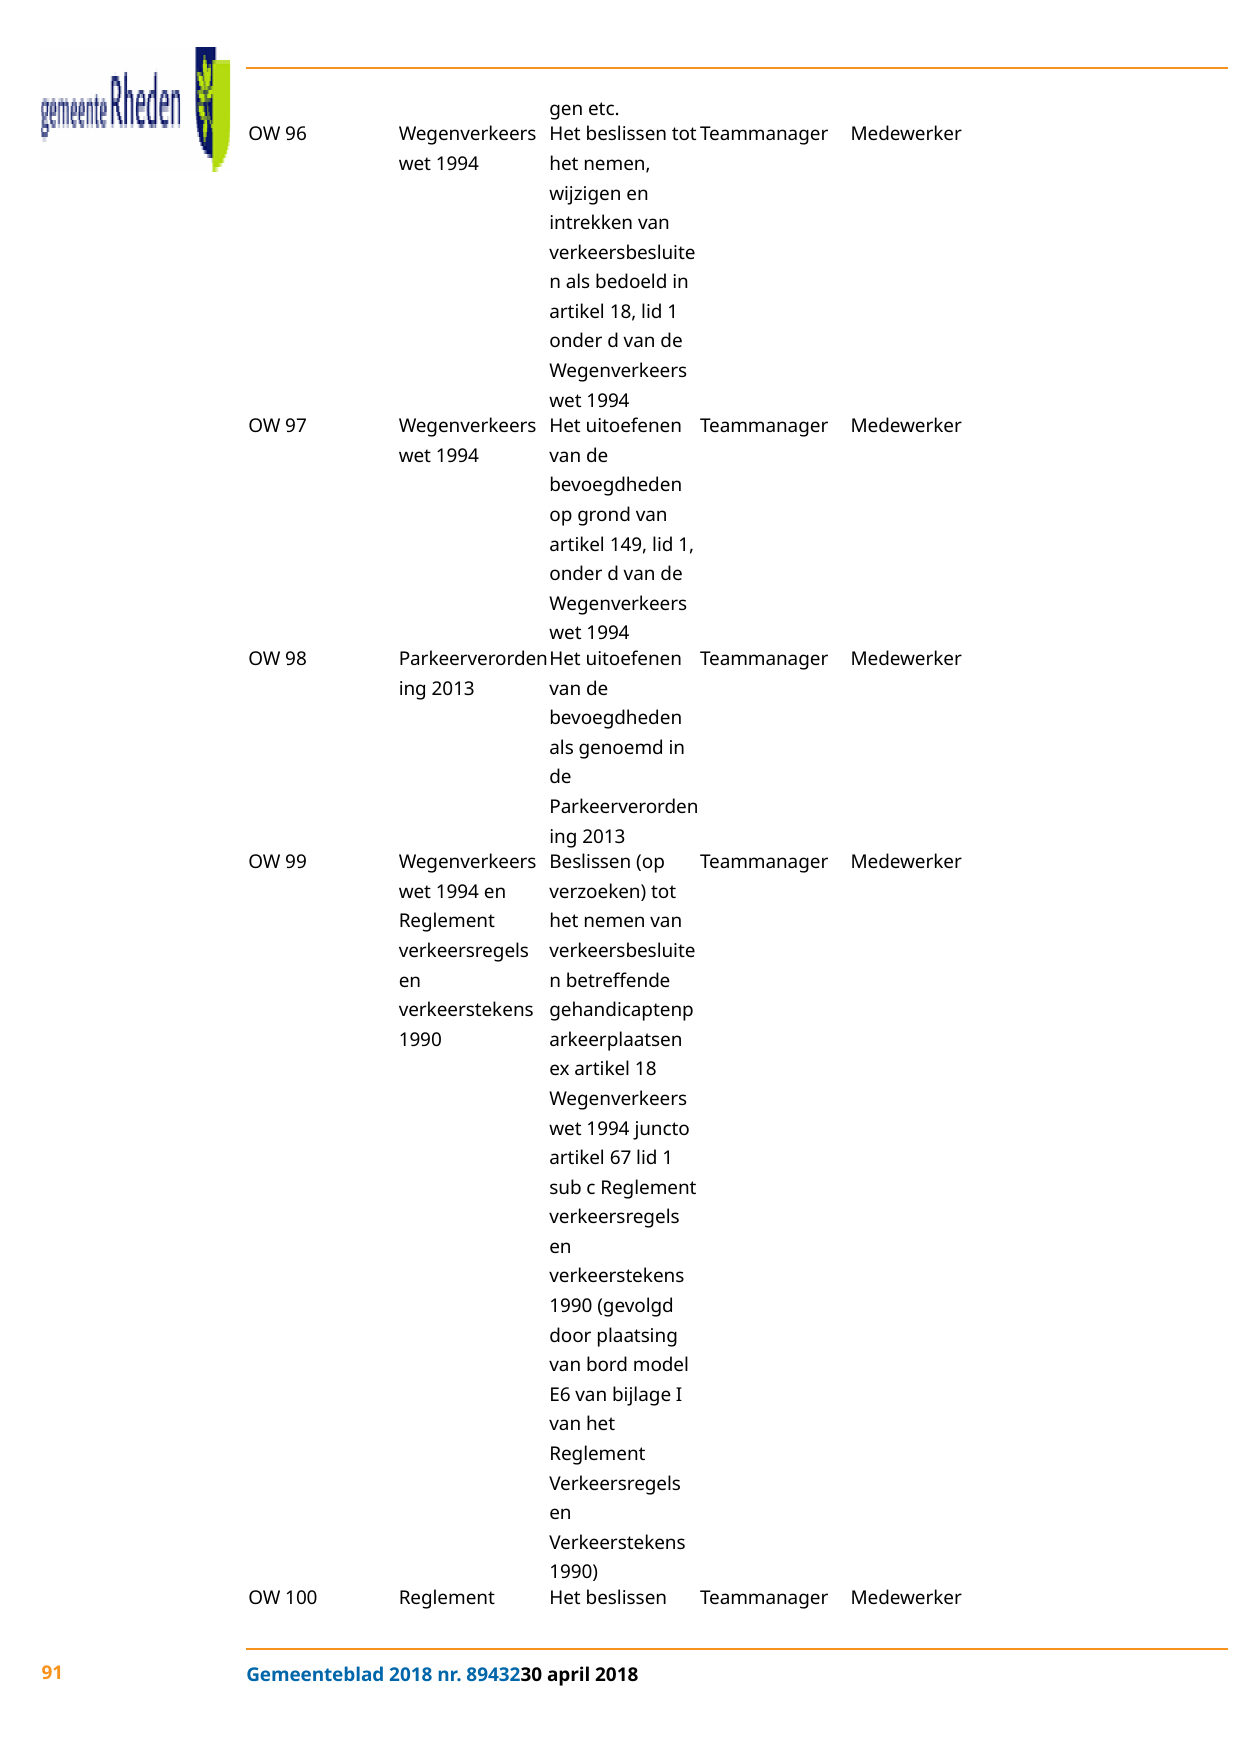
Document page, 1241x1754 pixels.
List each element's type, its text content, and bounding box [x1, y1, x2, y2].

table_cell OW 100 [248, 1584, 398, 1610]
table_cell OW 99 [248, 849, 398, 1584]
table_cell [1001, 121, 1152, 412]
table_cell [1001, 1584, 1152, 1610]
table_cell [1001, 849, 1152, 1584]
table_cell gen etc. [549, 95, 700, 121]
table_cell Medewerker [850, 849, 1001, 1584]
table_cell [700, 95, 850, 121]
table_cell OW 96 [248, 121, 398, 412]
table_cell Beslissen (op verzoeken) tot het nemen van verkeersbesluiten betreffende gehandicaptenparkeerplaatsen ex artikel 18 Wegenverkeerswet 1994 juncto artikel 67 lid 1 sub c Reglement verkeersregels en verkeerstekens 1990 (gevolgd door plaatsing van bord model E6 van bijlage I van het Reglement Verkeersregels en Verkeerstekens 1990) [549, 849, 700, 1584]
table_cell Het uitoefenen van de bevoegdheden op grond van artikel 149, lid 1, onder d van de Wegenverkeerswet 1994 [549, 413, 700, 645]
table_cell Teammanager [700, 645, 850, 848]
table_cell Het uitoefenen van de bevoegdheden als genoemd in de Parkeerverordening 2013 [549, 645, 700, 848]
table_cell Reglement [399, 1584, 549, 1610]
picture [41, 47, 231, 172]
table_cell Medewerker [850, 413, 1001, 645]
table_cell [1001, 413, 1152, 645]
table_cell [1001, 95, 1152, 121]
table_cell Medewerker [850, 645, 1001, 848]
table_cell OW 97 [248, 413, 398, 645]
table_cell [850, 95, 1001, 121]
table_cell OW 98 [248, 645, 398, 848]
table_cell Teammanager [700, 413, 850, 645]
table_cell Het beslissen tot het nemen, wijzigen en intrekken van verkeersbesluiten als bedoeld in artikel 18, lid 1 onder d van de Wegenverkeerswet 1994 [549, 121, 700, 412]
table_cell [248, 95, 398, 121]
table_cell Teammanager [700, 849, 850, 1584]
table_cell Het beslissen [549, 1584, 700, 1610]
table_cell Parkeerverordening 2013 [399, 645, 549, 848]
table_cell Wegenverkeerswet 1994 [399, 121, 549, 412]
table_cell Teammanager [700, 1584, 850, 1610]
table_cell Medewerker [850, 121, 1001, 412]
table_cell Wegenverkeerswet 1994 [399, 413, 549, 645]
table_cell Wegenverkeerswet 1994 en Reglement verkeersregels en verkeerstekens 1990 [399, 849, 549, 1584]
table_cell Medewerker [850, 1584, 1001, 1610]
table_cell Teammanager [700, 121, 850, 412]
table_cell [399, 95, 549, 121]
table_cell [1001, 645, 1152, 848]
